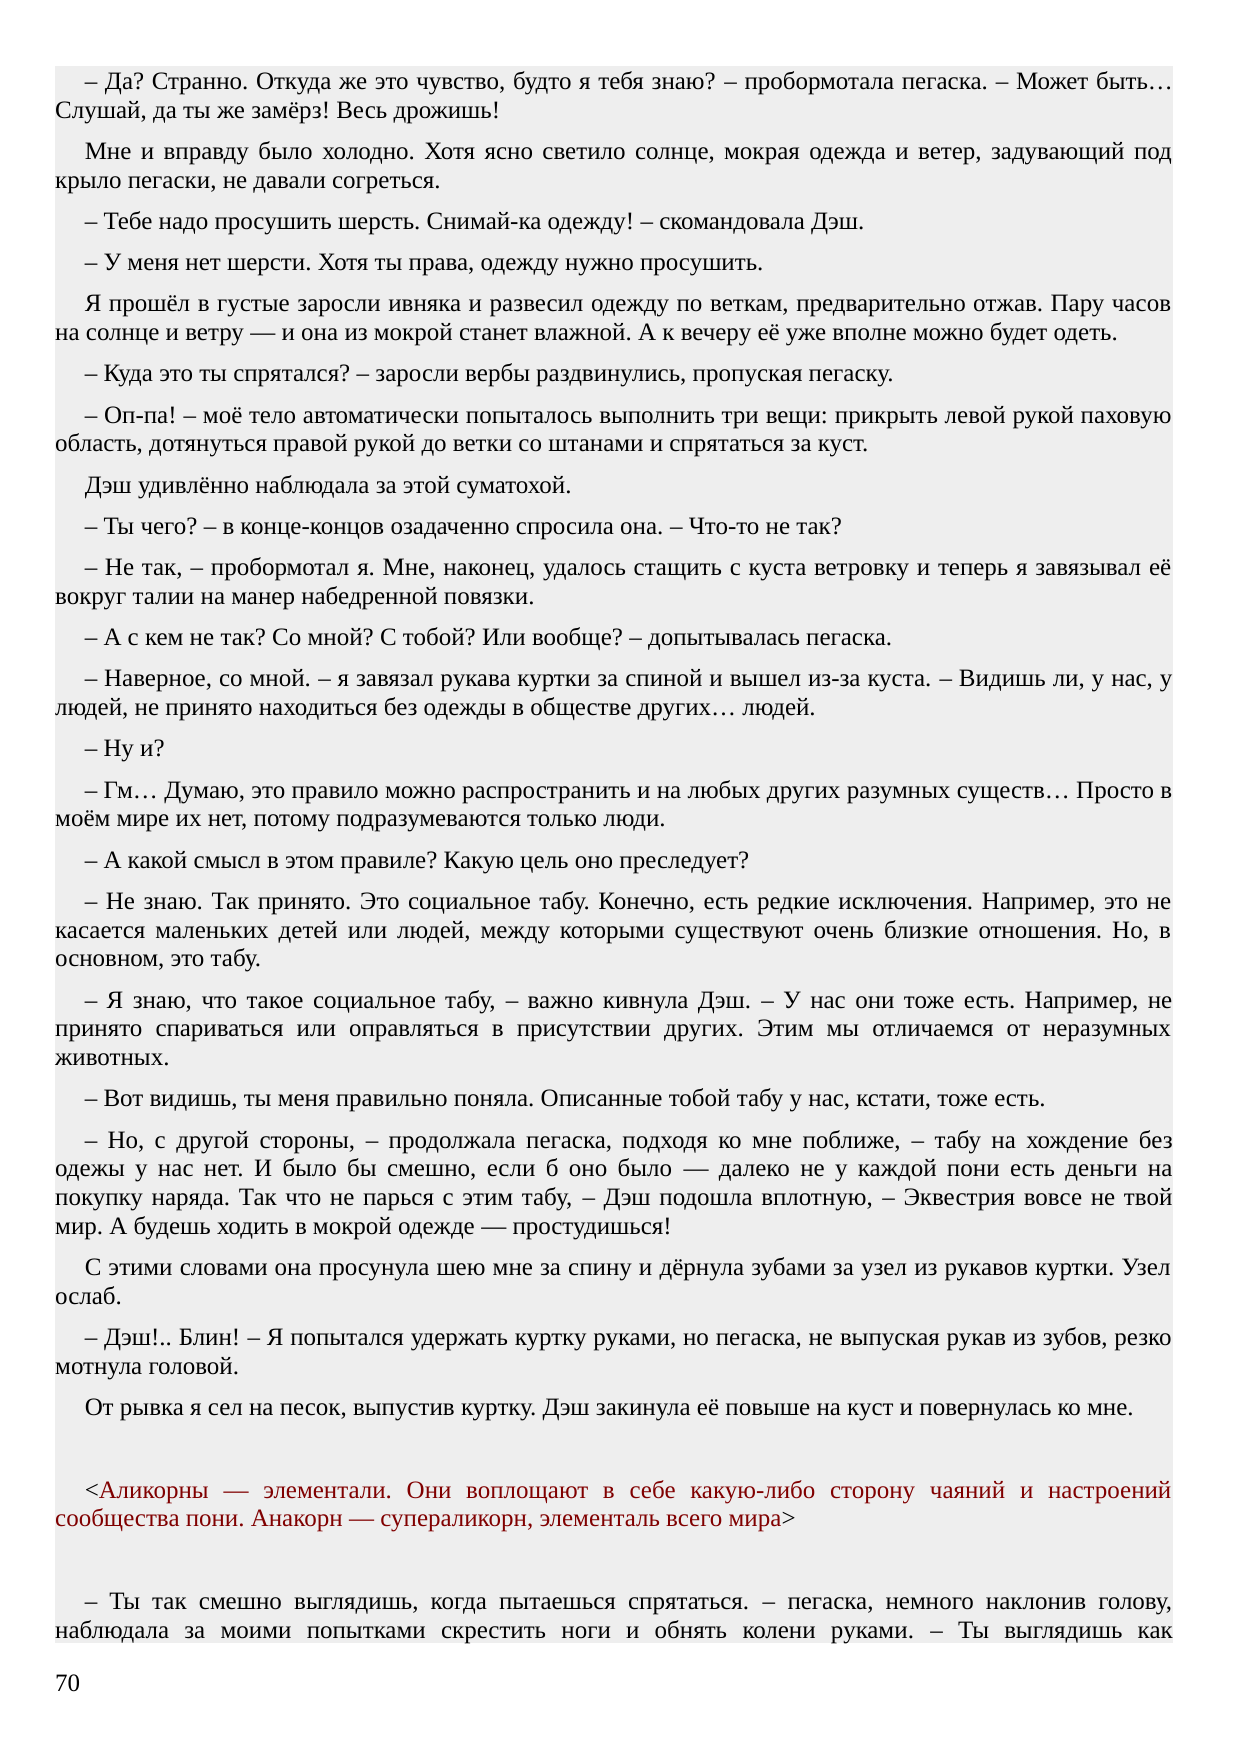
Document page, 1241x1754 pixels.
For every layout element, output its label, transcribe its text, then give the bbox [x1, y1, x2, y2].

text – Ты так смешно выглядишь, когда пытаешься спрятаться. – пегаска, немного наклонив голову, наблюдала за моими попытками скрестить ноги и обнять колени руками. – Ты выглядишь как [55, 1586, 1173, 1643]
text – Вот видишь, ты меня правильно поняла. Описанные тобой табу у нас, кстати, тоже есть. [55, 1083, 1173, 1112]
text <Аликорны — элементали. Они воплощают в себе какую-либо сторону чаяний и настроений сообщества пони. Анакорн — супераликорн, элементаль всего мира> [55, 1475, 1173, 1532]
text С этими словами она просунула шею мне за спину и дёрнула зубами за узел из рукавов куртки. Узел ослаб. [55, 1252, 1173, 1310]
text Дэш удивлённо наблюдала за этой суматохой. [55, 470, 1173, 498]
text – Наверное, со мной. – я завязал рукава куртки за спиной и вышел из-за куста. – Видишь ли, у нас, у людей, не принято находиться без одежды в обществе других… людей. [55, 663, 1173, 721]
text – Тебе надо просушить шерсть. Снимай-ка одежду! – скомандовала Дэш. [55, 206, 1173, 235]
text – У меня нет шерсти. Хотя ты права, одежду нужно просушить. [55, 247, 1173, 276]
text – Да? Странно. Откуда же это чувство, будто я тебя знаю? – пробормотала пегаска. – Может быть… Слушай, да ты же замёрз! Весь дрожишь! [55, 66, 1173, 123]
text – Ну и? [55, 733, 1173, 762]
text – Не так, – пробормотал я. Мне, наконец, удалось стащить с куста ветровку и теперь я завязывал её вокруг талии на манер набедренной повязки. [55, 552, 1173, 610]
text – Дэш!.. Блин! – Я попытался удержать куртку руками, но пегаска, не выпуская рукав из зубов, резко мотнула головой. [55, 1322, 1173, 1380]
text – А с кем не так? Со мной? С тобой? Или вообще? – допытывалась пегаска. [55, 622, 1173, 651]
text Мне и вправду было холодно. Хотя ясно светило солнце, мокрая одежда и ветер, задувающий под крыло пегаски, не давали согреться. [55, 136, 1173, 193]
text – Гм… Думаю, это правило можно распространить и на любых других разумных существ… Просто в моём мире их нет, потому подразумеваются только люди. [55, 775, 1173, 832]
text – Я знаю, что такое социальное табу, – важно кивнула Дэш. – У нас они тоже есть. Например, не принято спариваться или оправляться в присутствии других. Этим мы отличаемся от неразумных животных. [55, 985, 1173, 1071]
text – Не знаю. Так принято. Это социальное табу. Конечно, есть редкие исключения. Например, это не касается маленьких детей или людей, между которыми существуют очень близкие отношения. Но, в основном, это табу. [55, 886, 1173, 972]
text – Куда это ты спрятался? – заросли вербы раздвинулись, пропуская пегаску. [55, 358, 1173, 387]
text От рывка я сел на песок, выпустив куртку. Дэш закинула её повыше на куст и повернулась ко мне. [55, 1392, 1173, 1421]
text – Но, с другой стороны, – продолжала пегаска, подходя ко мне поближе, – табу на хождение без одежы у нас нет. И было бы смешно, если б оно было — далеко не у каждой пони есть деньги на покупку наряда. Так что не парься с этим табу, – Дэш подошла вплотную, – Эквестрия вовсе не твой мир. А будешь ходить в мокрой одежде — простудишься! [55, 1125, 1173, 1240]
text – А какой смысл в этом правиле? Какую цель оно преследует? [55, 845, 1173, 873]
text – Ты чего? – в конце-концов озадаченно спросила она. – Что-то не так? [55, 511, 1173, 540]
text – Оп-па! – моё тело автоматически попыталось выполнить три вещи: прикрыть левой рукой паховую область, дотянуться правой рукой до ветки со штанами и спрятаться за куст. [55, 400, 1173, 457]
text Я прошёл в густые заросли ивняка и развесил одежду по веткам, предварительно отжав. Пару часов на солнце и ветру — и она из мокрой станет влажной. А к вечеру её уже вполне можно будет одеть. [55, 288, 1173, 346]
